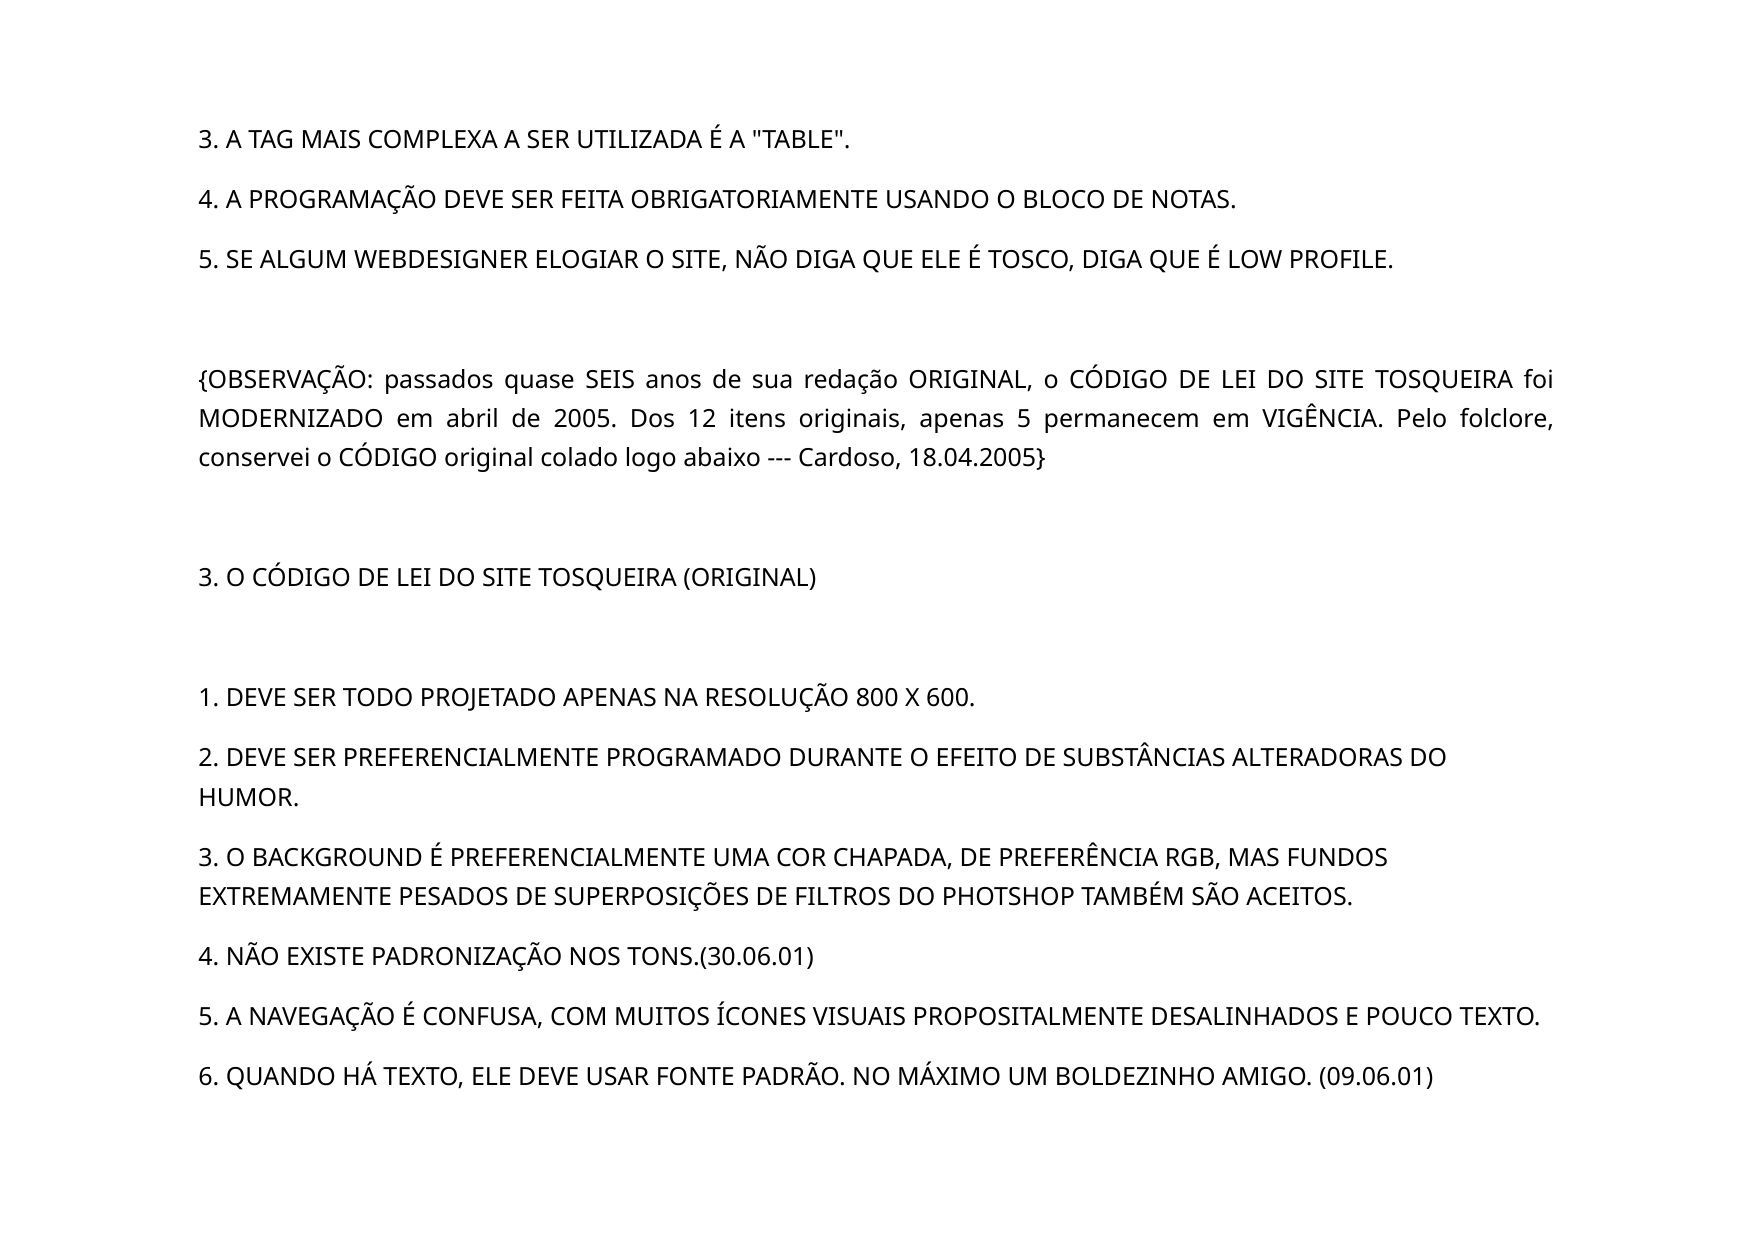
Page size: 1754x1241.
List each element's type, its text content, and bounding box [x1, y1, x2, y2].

text 5. A NAVEGAÇÃO É CONFUSA, COM MUITOS ÍCONES VISUAIS PROPOSITALMENTE DESALINHADOS E POUCO TEXTO. [198, 998, 1556, 1032]
text 3. O BACKGROUND É PREFERENCIALMENTE UMA COR CHAPADA, DE PREFERÊNCIA RGB, MAS FUNDOS EXTREMAMENTE PESADOS DE SUPERPOSIÇÕES DE FILTROS DO PHOTSHOP TAMBÉM SÃO ACEITOS. [198, 839, 1556, 912]
text 3. A TAG MAIS COMPLEXA A SER UTILIZADA É A "TABLE". [198, 122, 1556, 156]
text 3. O CÓDIGO DE LEI DO SITE TOSQUEIRA (ORIGINAL) [198, 560, 1556, 594]
text 4. NÃO EXISTE PADRONIZAÇÃO NOS TONS.(30.06.01) [198, 938, 1556, 972]
text {OBSERVAÇÃO: passados quase SEIS anos de sua redação ORIGINAL, o CÓDIGO DE LEI DO SITE TOSQUEIRA foi MODERNIZADO em abril de 2005. Dos 12 itens originais, apenas 5 permanecem em VIGÊNCIA. Pelo folclore, conservei o CÓDIGO original colado logo abaixo --- Cardoso, 18.04.2005} [198, 362, 1556, 474]
text 1. DEVE SER TODO PROJETADO APENAS NA RESOLUÇÃO 800 X 600. [198, 680, 1556, 714]
text 4. A PROGRAMAÇÃO DEVE SER FEITA OBRIGATORIAMENTE USANDO O BLOCO DE NOTAS. [198, 182, 1556, 216]
text 5. SE ALGUM WEBDESIGNER ELOGIAR O SITE, NÃO DIGA QUE ELE É TOSCO, DIGA QUE É LOW PROFILE. [198, 242, 1556, 276]
text 6. QUANDO HÁ TEXTO, ELE DEVE USAR FONTE PADRÃO. NO MÁXIMO UM BOLDEZINHO AMIGO. (09.06.01) [198, 1058, 1556, 1092]
text 2. DEVE SER PREFERENCIALMENTE PROGRAMADO DURANTE O EFEITO DE SUBSTÂNCIAS ALTERADORAS DO HUMOR. [198, 740, 1556, 813]
